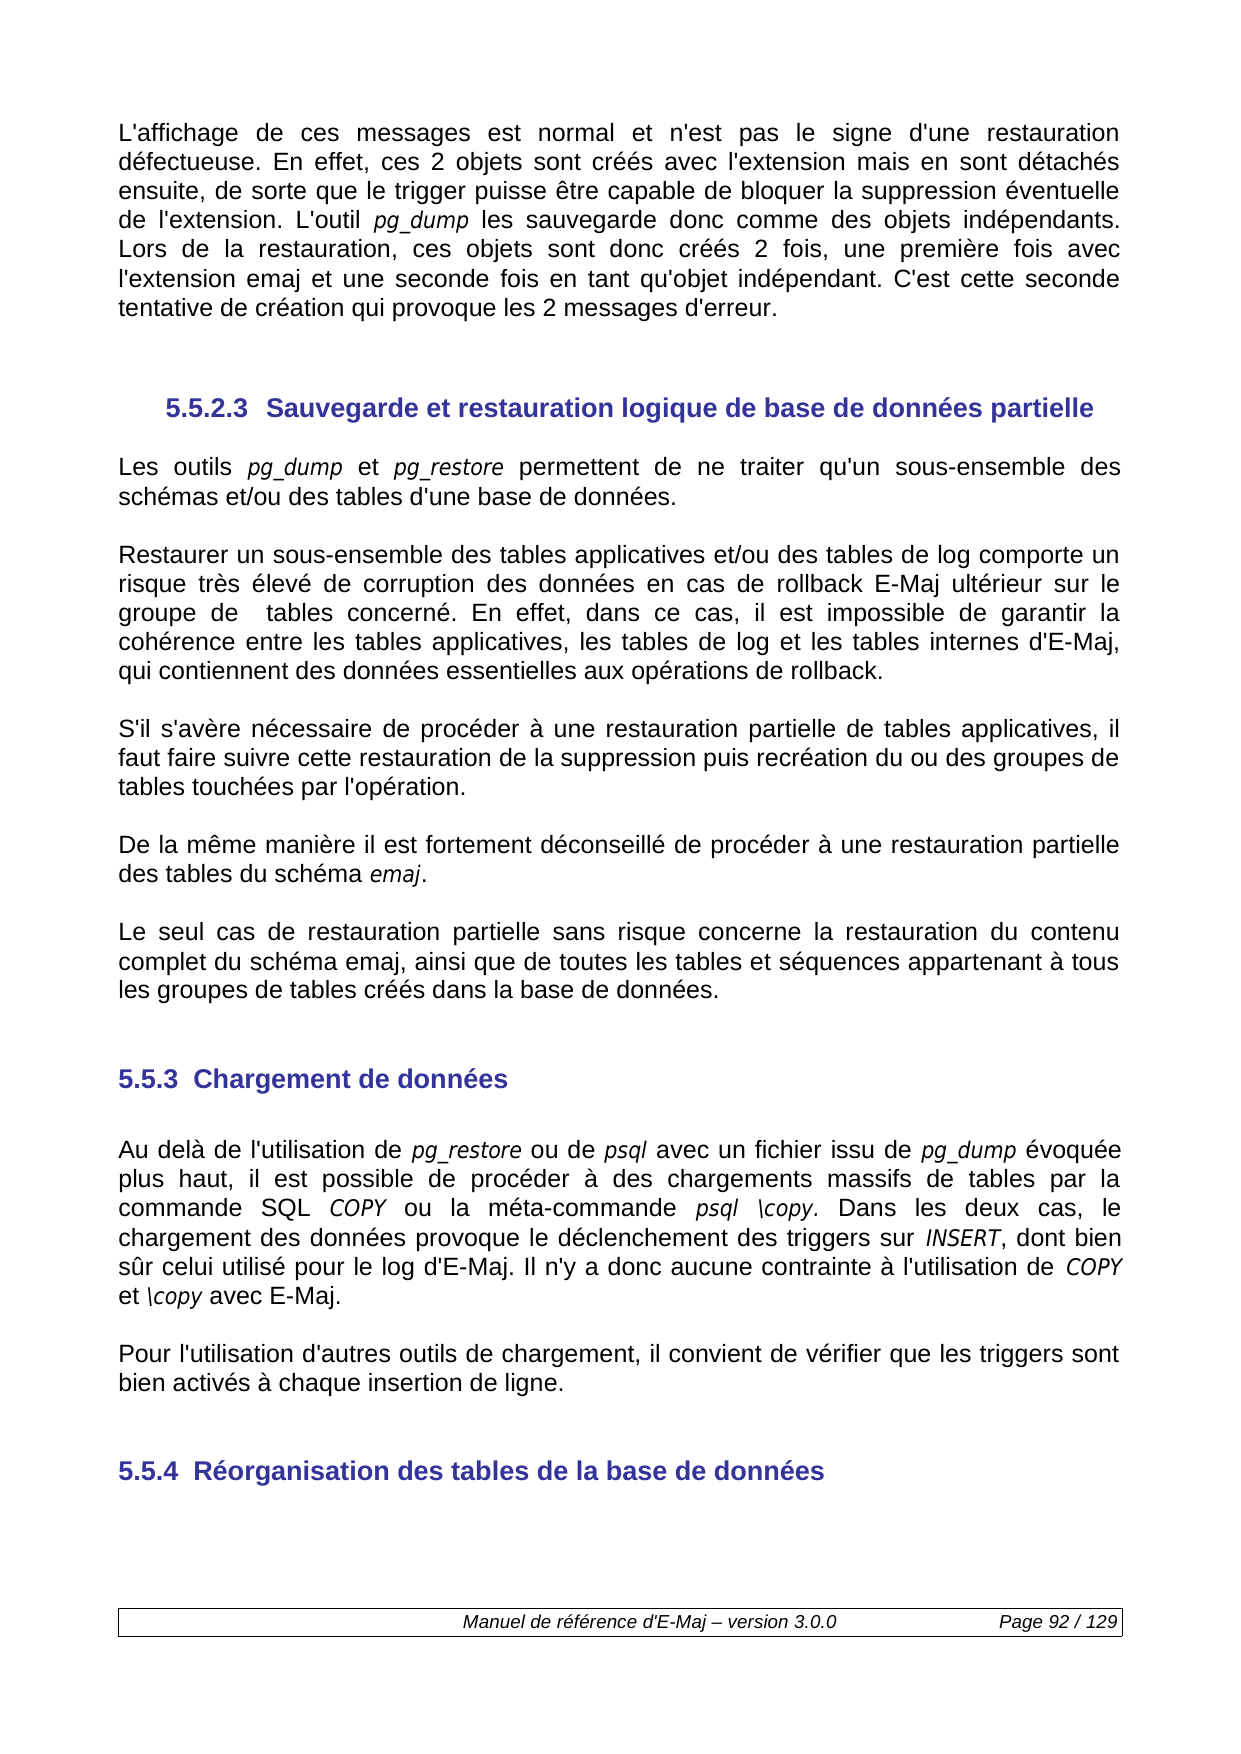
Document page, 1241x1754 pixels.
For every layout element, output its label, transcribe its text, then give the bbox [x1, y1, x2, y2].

text Pour l'utilisation d'autres outils de chargement, il convient de vérifier que les triggers sont bien activés à chaque insertion de ligne. [118, 1339, 1122, 1397]
text Le seul cas de restauration partielle sans risque concerne la restauration du contenu complet du schéma emaj, ainsi que de toutes les tables et séquences appartenant à tous les groupes de tables créés dans la base de données. [118, 917, 1122, 1004]
subtitle Chargement de données [118, 1063, 1122, 1094]
text Les outils pg_dump et pg_restore permettent de ne traiter qu'un sous-ensemble des schémas et/ou des tables d'une base de données. [118, 452, 1122, 510]
text S'il s'avère nécessaire de procéder à une restauration partielle de tables applicatives, il faut faire suivre cette restauration de la suppression puis recréation du ou des groupes de tables touchées par l'opération. [118, 714, 1122, 801]
text L'affichage de ces messages est normal et n'est pas le signe d'une restauration défectueuse. En effet, ces 2 objets sont créés avec l'extension mais en sont détachés ensuite, de sorte que le trigger puisse être capable de bloquer la suppression éventuelle de l'extension. L'outil pg_dump les sauvegarde donc comme des objets indépendants. Lors de la restauration, ces objets sont donc créés 2 fois, une première fois avec l'extension emaj et une seconde fois en tant qu'objet indépendant. C'est cette seconde tentative de création qui provoque les 2 messages d'erreur. [118, 118, 1122, 322]
text Au delà de l'utilisation de pg_restore ou de psql avec un fichier issu de pg_dump évoquée plus haut, il est possible de procéder à des chargements massifs de tables par la commande SQL COPY ou la méta-commande psql \copy. Dans les deux cas, le chargement des données provoque le déclenchement des triggers sur INSERT, dont bien sûr celui utilisé pour le log d'E-Maj. Il n'y a donc aucune contrainte à l'utilisation de COPY et \copy avec E-Maj. [118, 1135, 1122, 1309]
text De la même manière il est fortement déconseillé de procéder à une restauration partielle des tables du schéma emaj. [118, 830, 1122, 888]
text Restaurer un sous-ensemble des tables applicatives et/ou des tables de log comporte un risque très élevé de corruption des données en cas de rollback E-Maj ultérieur sur le groupe de tables concerné. En effet, dans ce cas, il est impossible de garantir la cohérence entre les tables applicatives, les tables de log et les tables internes d'E-Maj, qui contiennent des données essentielles aux opérations de rollback. [118, 539, 1122, 685]
subtitle Sauvegarde et restauration logique de base de données partielle [165, 392, 1122, 423]
subtitle Réorganisation des tables de la base de données [118, 1455, 1122, 1486]
